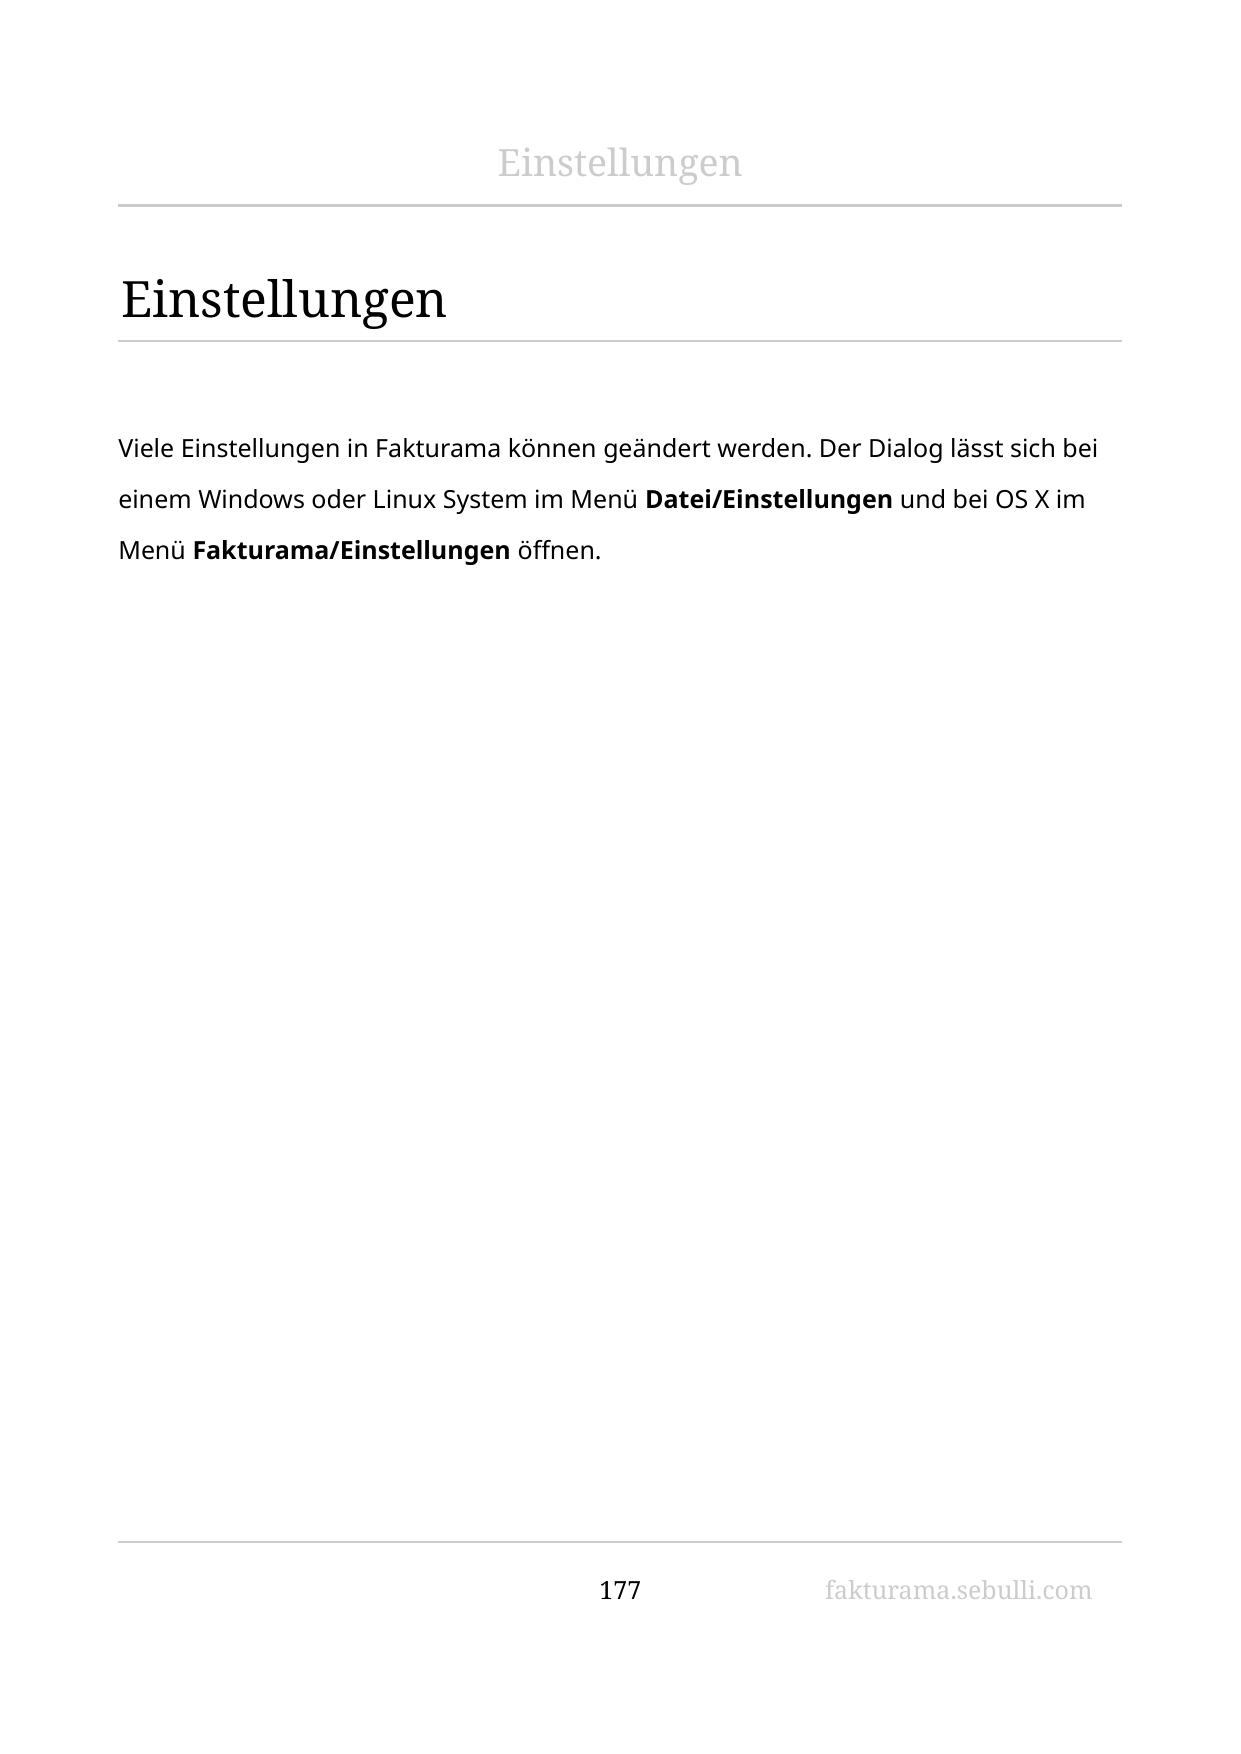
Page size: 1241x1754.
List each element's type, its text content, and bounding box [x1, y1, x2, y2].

text Viele Einstellungen in Fakturama können geändert werden. Der Dialog lässt sich bei einem Windows oder Linux System im Menü Datei/Einstellungen und bei OS X im Menü Fakturama/Einstellungen öffnen. [118, 430, 1122, 566]
subtitle Einstellungen [118, 261, 1122, 340]
